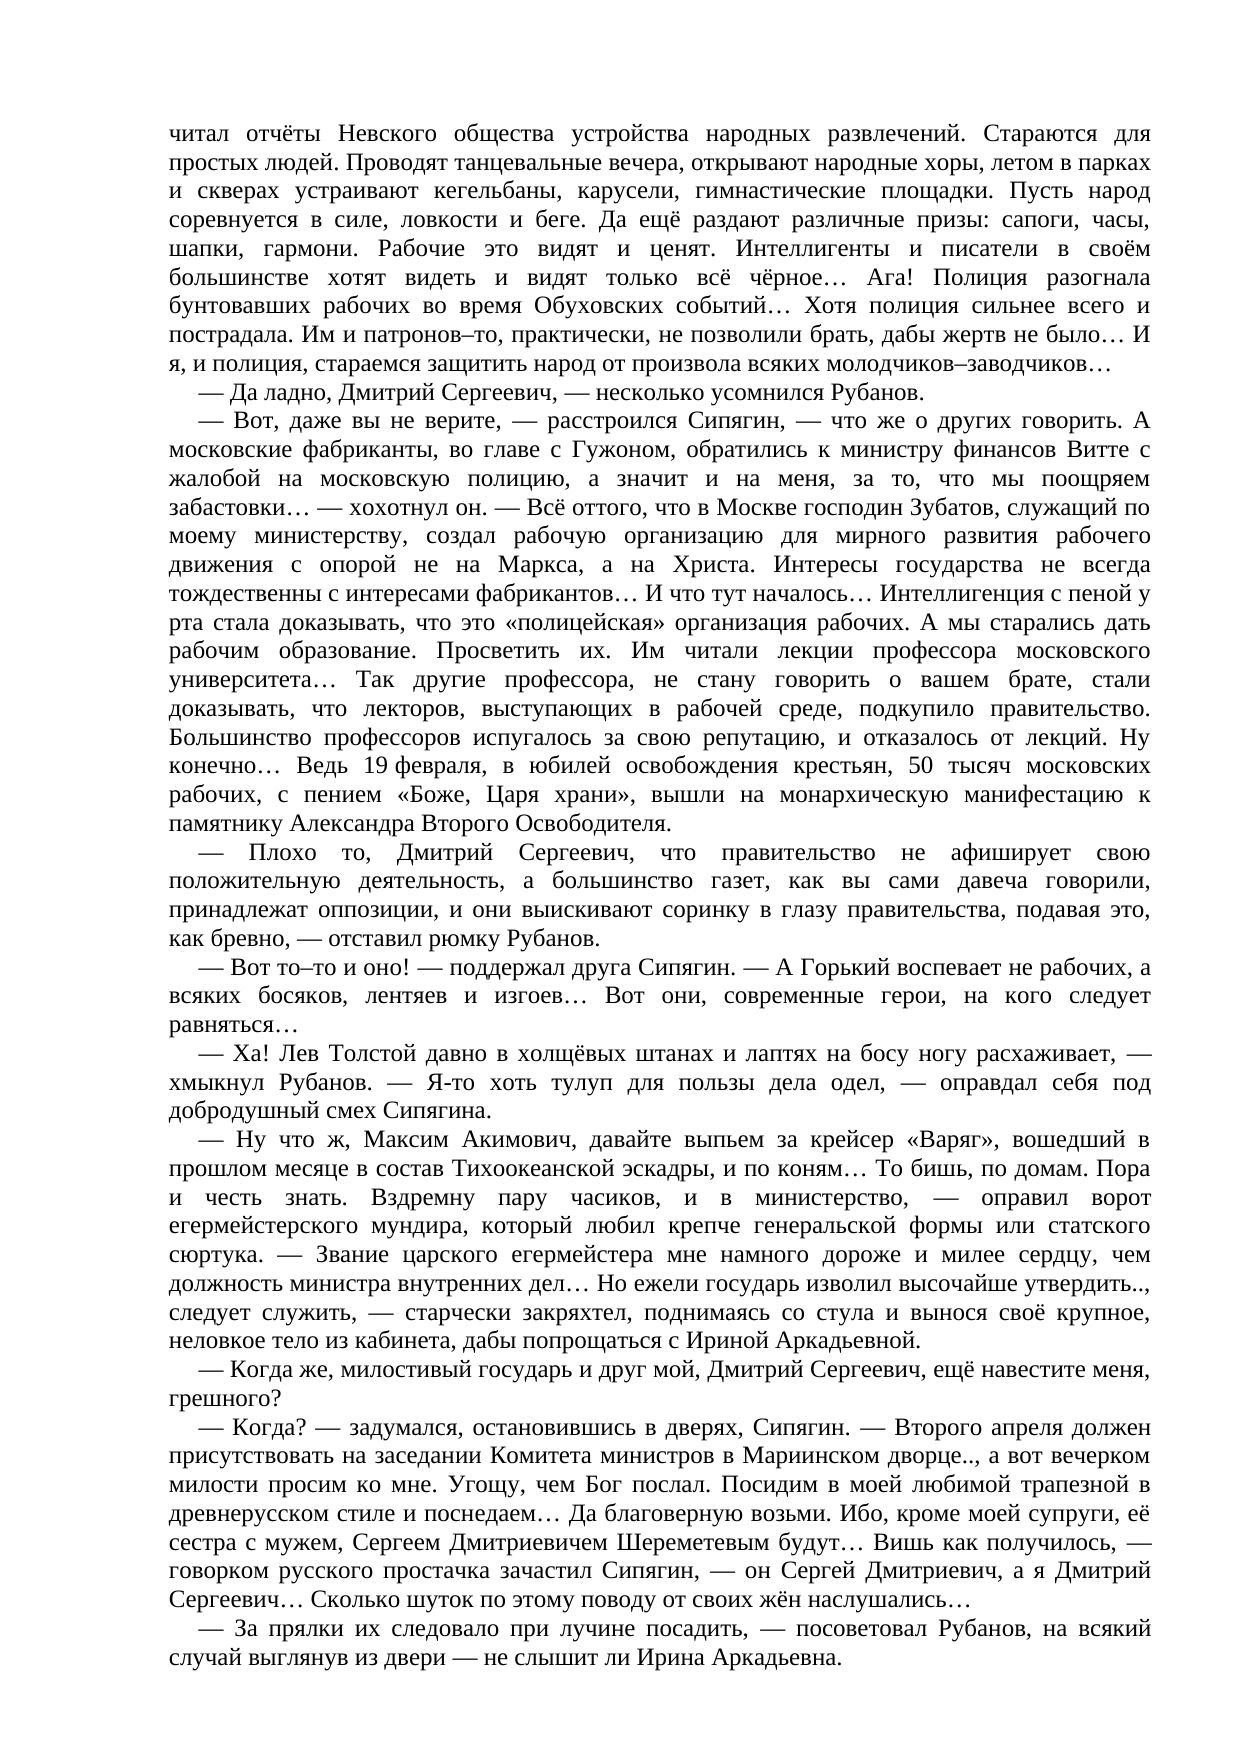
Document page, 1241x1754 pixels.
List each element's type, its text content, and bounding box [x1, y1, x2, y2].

text читал отчёты Невского общества устройства народных развлечений. Стараются для простых людей. Проводят танцевальные вечера, открывают народные хоры, летом в парках и скверах устраивают кегельбаны, карусели, гимнастические площадки. Пусть народ соревнуется в силе, ловкости и беге. Да ещё раздают различные призы: сапоги, часы, шапки, гармони. Рабочие это видят и ценят. Интеллигенты и писатели в своём большинстве хотят видеть и видят только всё чёрное… Ага! Полиция разогнала бунтовавших рабочих во время Обуховских событий… Хотя полиция сильнее всего и пострадала. Им и патронов–то, практически, не позволили брать, дабы жертв не было… И я, и полиция, стараемся защитить народ от произвола всяких молодчиков–заводчиков… [169, 118, 1152, 377]
text — Да ладно, Дмитрий Сергеевич, — несколько усомнился Рубанов. [169, 377, 1152, 406]
text — Ха! Лев Толстой давно в холщёвых штанах и лаптях на босу ногу расхаживает, — хмыкнул Рубанов. — Я‑то хоть тулуп для пользы дела одел, — оправдал себя под добродушный смех Сипягина. [169, 1038, 1152, 1124]
text — Когда же, милостивый государь и друг мой, Дмитрий Сергеевич, ещё навестите меня, грешного? [169, 1354, 1152, 1412]
text — Вот, даже вы не верите, — расстроился Сипягин, — что же о других говорить. А московские фабриканты, во главе с Гужоном, обратились к министру финансов Витте с жалобой на московскую полицию, а значит и на меня, за то, что мы поощряем забастовки… — хохотнул он. — Всё оттого, что в Москве господин Зубатов, служащий по моему министерству, создал рабочую организацию для мирного развития рабочего движения с опорой не на Маркса, а на Христа. Интересы государства не всегда тождественны с интересами фабрикантов… И что тут началось… Интеллигенция с пеной у рта стала доказывать, что это «полицейская» организация рабочих. А мы старались дать рабочим образование. Просветить их. Им читали лекции профессора московского университета… Так другие профессора, не стану говорить о вашем брате, стали доказывать, что лекторов, выступающих в рабочей среде, подкупило правительство. Большинство профессоров испугалось за свою репутацию, и отказалось от лекций. Ну конечно… Ведь 19 февраля, в юбилей освобождения крестьян, 50 тысяч московских рабочих, с пением «Боже, Царя храни», вышли на монархическую манифестацию к памятнику Александра Второго Освободителя. [169, 406, 1152, 837]
text — За прялки их следовало при лучине посадить, — посоветовал Рубанов, на всякий случай выглянув из двери — не слышит ли Ирина Аркадьевна. [169, 1613, 1152, 1671]
text — Вот то–то и оно! — поддержал друга Сипягин. — А Горький воспевает не рабочих, а всяких босяков, лентяев и изгоев… Вот они, современные герои, на кого следует равняться… [169, 952, 1152, 1038]
text — Когда? — задумался, остановившись в дверях, Сипягин. — Второго апреля должен присутствовать на заседании Комитета министров в Мариинском дворце.., а вот вечерком милости просим ко мне. Угощу, чем Бог послал. Посидим в моей любимой трапезной в древнерусском стиле и поснедаем… Да благоверную возьми. Ибо, кроме моей супруги, её сестра с мужем, Сергеем Дмитриевичем Шереметевым будут… Вишь как получилось, — говорком русского простачка зачастил Сипягин, — он Сергей Дмитриевич, а я Дмитрий Сергеевич… Сколько шуток по этому поводу от своих жён наслушались… [169, 1412, 1152, 1613]
text — Ну что ж, Максим Акимович, давайте выпьем за крейсер «Варяг», вошедший в прошлом месяце в состав Тихоокеанской эскадры, и по коням… То бишь, по домам. Пора и честь знать. Вздремну пару часиков, и в министерство, — оправил ворот егермейстерского мундира, который любил крепче генеральской формы или статского сюртука. — Звание царского егермейстера мне намного дороже и милее сердцу, чем должность министра внутренних дел… Но ежели государь изволил высочайше утвердить.., следует служить, — старчески закряхтел, поднимаясь со стула и вынося своё крупное, неловкое тело из кабинета, дабы попрощаться с Ириной Аркадьевной. [169, 1124, 1152, 1354]
text — Плохо то, Дмитрий Сергеевич, что правительство не афиширует свою положительную деятельность, а большинство газет, как вы сами давеча говорили, принадлежат оппозиции, и они выискивают соринку в глазу правительства, подавая это, как бревно, — отставил рюмку Рубанов. [169, 837, 1152, 952]
